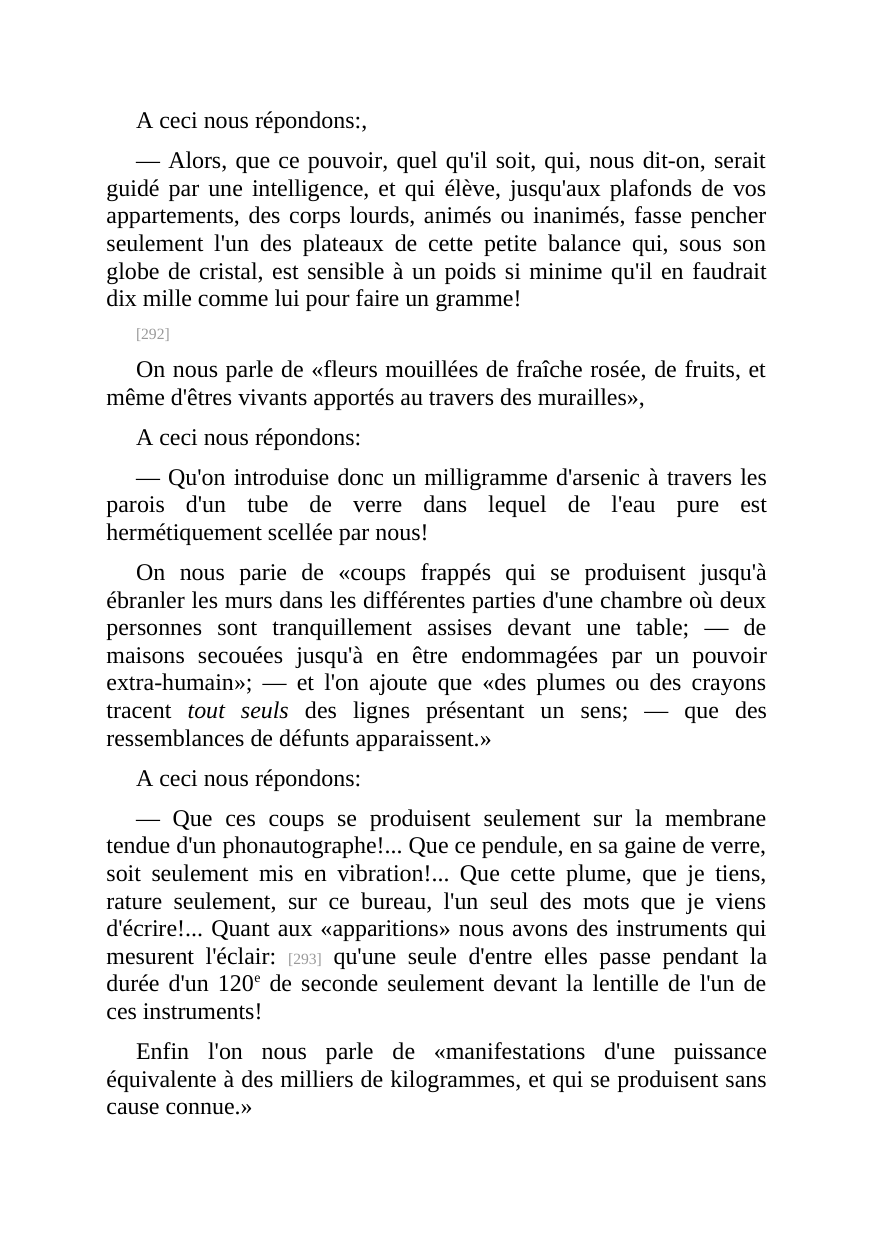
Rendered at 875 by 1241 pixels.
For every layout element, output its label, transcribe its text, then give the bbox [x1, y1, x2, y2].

text A ceci nous répondons: [106, 423, 768, 450]
text Enfin l'on nous parle de «manifestations d'une puissance équivalente à des milliers de kilogrammes, et qui se produisent sans cause connue.» [106, 1037, 768, 1120]
text A ceci nous répondons: [106, 764, 768, 791]
text On nous parie de «coups frappés qui se produisent jusqu'à ébranler les murs dans les différentes parties d'une chambre où deux personnes sont tranquillement assises devant une table; — de maisons secouées jusqu'à en être endommagées par un pouvoir extra-humain»; — et l'on ajoute que «des plumes ou des crayons tracent tout seuls des lignes présentant un sens; — que des ressemblances de défunts apparaissent.» [106, 558, 768, 751]
text — Que ces coups se produisent seulement sur la membrane tendue d'un phonautographe!... Que ce pendule, en sa gaine de verre, soit seulement mis en vibration!... Que cette plume, que je tiens, rature seulement, sur ce bureau, l'un seul des mots que je viens d'écrire!... Quant aux «apparitions» nous avons des instruments qui mesurent l'éclair: [293] qu'une seule d'entre elles passe pendant la durée d'un 120e de seconde seulement devant la lentille de l'un de ces instruments! [106, 804, 768, 1025]
text — Alors, que ce pouvoir, quel qu'il soit, qui, nous dit-on, serait guidé par une intelligence, et qui élève, jusqu'aux plafonds de vos appartements, des corps lourds, animés ou inanimés, fasse pencher seulement l'un des plateaux de cette petite balance qui, sous son globe de cristal, est sensible à un poids si minime qu'il en faudrait dix mille comme lui pour faire un gramme! [106, 146, 768, 312]
text — Qu'on introduise donc un milligramme d'arsenic à travers les parois d'un tube de verre dans lequel de l'eau pure est hermétiquement scellée par nous! [106, 463, 768, 546]
text On nous parle de «fleurs mouillées de fraîche rosée, de fruits, et même d'êtres vivants apportés au travers des murailles», [106, 355, 768, 410]
text [292] [106, 324, 768, 342]
text A ceci nous répondons:, [106, 106, 768, 134]
